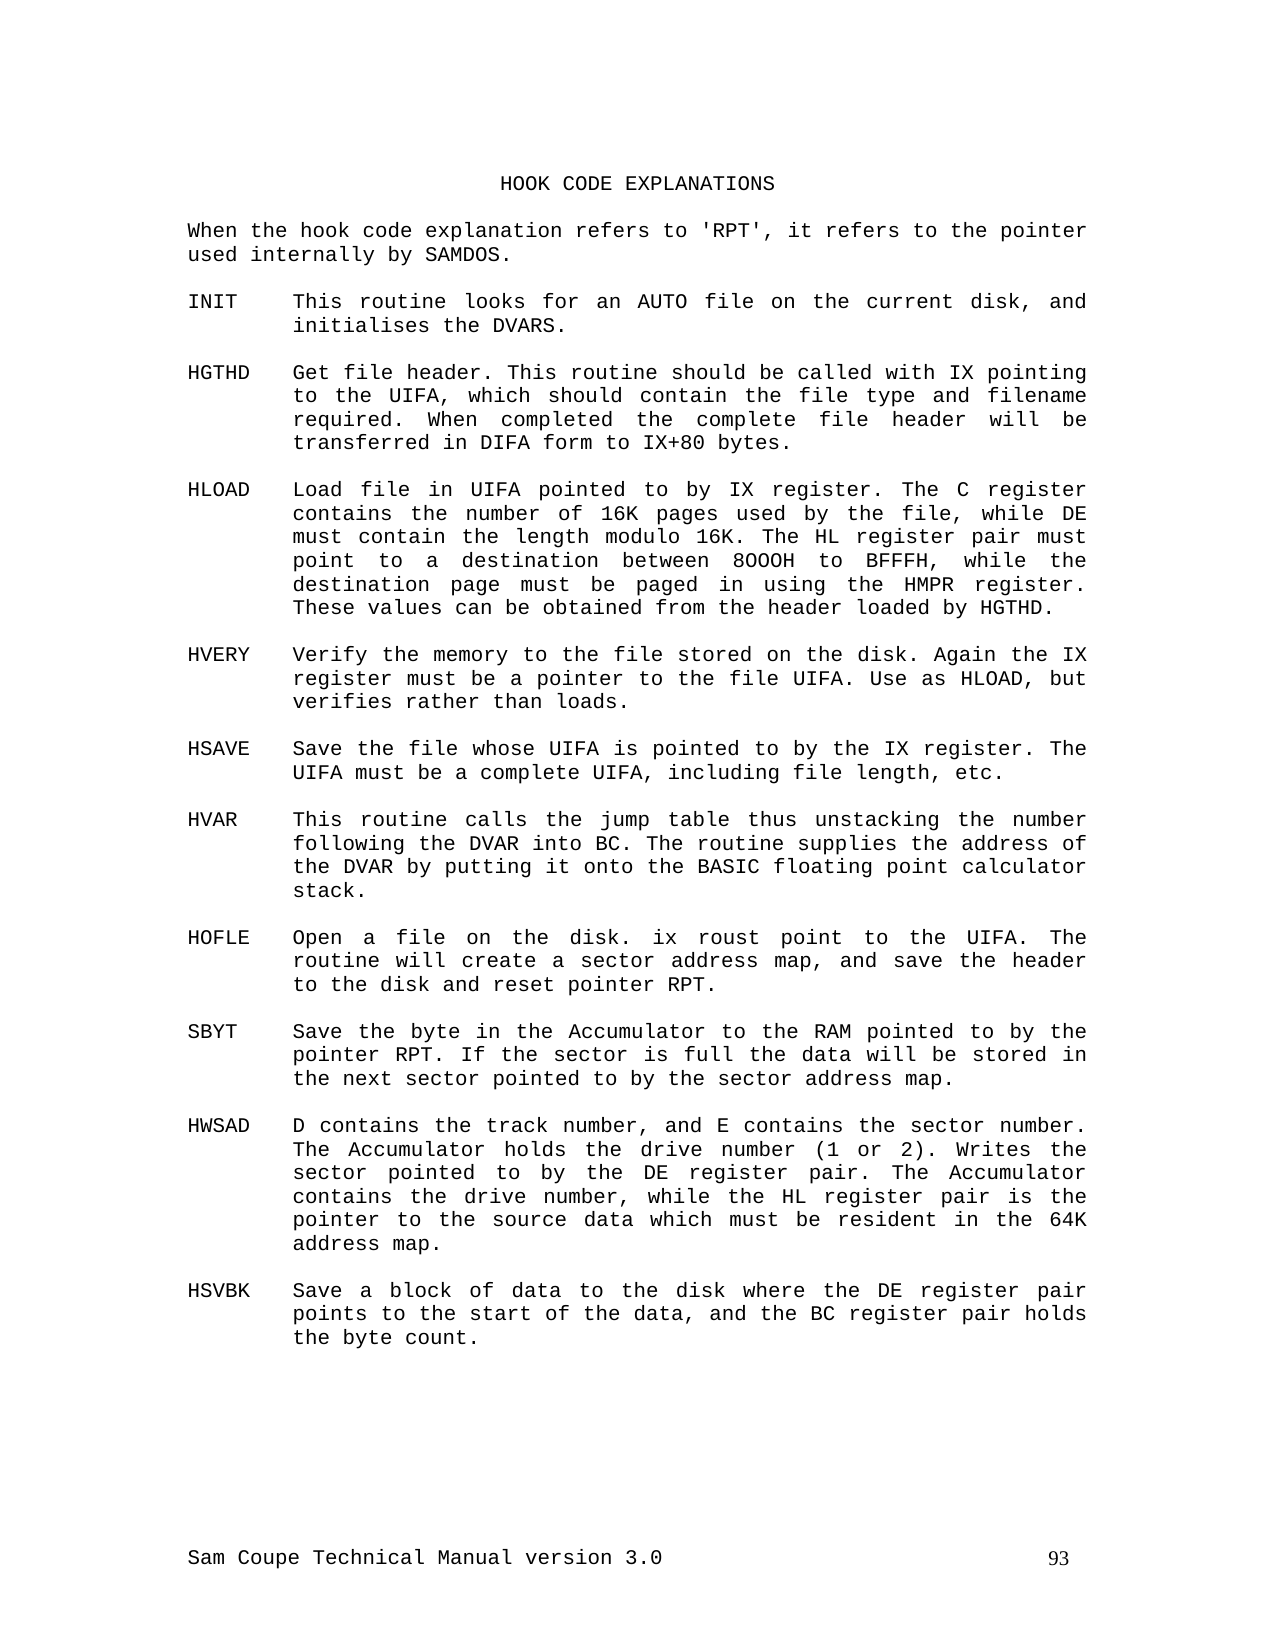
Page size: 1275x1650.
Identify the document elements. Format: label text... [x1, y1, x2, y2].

table_cell D contains the track number, and E contains the sector number. The Accumulator holds the drive number (1 or 2). Writes the sector pointed to by the DE register pair. The Accumulator contains the drive number, while the HL register pair is the pointer to the source data which must be resident in the 64K address map. [281, 1115, 1099, 1280]
table_header INIT [176, 291, 281, 362]
table_header This routine looks for an AUTO file on the current disk, and initialises the DVARS. [281, 291, 1099, 362]
table_cell HSVBK [176, 1280, 281, 1351]
table_cell HGTHD [176, 362, 281, 479]
table_cell HOFLE [176, 927, 281, 1021]
table_cell Save a block of data to the disk where the DE register pair points to the start of the data, and the BC register pair holds the byte count. [281, 1280, 1099, 1351]
table_cell Save the byte in the Accumulator to the RAM pointed to by the pointer RPT. If the sector is full the data will be stored in the next sector pointed to by the sector address map. [281, 1021, 1099, 1115]
table_cell This routine calls the jump table thus unstacking the number following the DVAR into BC. The routine supplies the address of the DVAR by putting it onto the BASIC floating point calculator stack. [281, 809, 1099, 927]
table_cell HWSAD [176, 1115, 281, 1280]
table_cell Get file header. This routine should be called with IX pointing to the UIFA, which should contain the file type and filename required. When completed the complete file header will be transferred in DIFA form to IX+80 bytes. [281, 362, 1099, 479]
text When the hook code explanation refers to 'RPT', it refers to the pointer used internally by SAMDOS. [187, 221, 1087, 268]
table_cell Verify the memory to the file stored on the disk. Again the IX register must be a pointer to the file UIFA. Use as HLOAD, but verifies rather than loads. [281, 644, 1099, 738]
table_cell SBYT [176, 1021, 281, 1115]
text HOOK CODE EXPLANATIONS [187, 173, 1087, 197]
table_cell HLOAD [176, 480, 281, 644]
table_cell Save the file whose UIFA is pointed to by the IX register. The UIFA must be a complete UIFA, including file length, etc. [281, 739, 1099, 809]
table_cell Load file in UIFA pointed to by IX register. The C register contains the number of 16K pages used by the file, while DE must contain the length modulo 16K. The HL register pair must point to a destination between 8OOOH to BFFFH, while the destination page must be paged in using the HMPR register. These values can be obtained from the header loaded by HGTHD. [281, 480, 1099, 644]
table_cell HVERY [176, 644, 281, 738]
table_cell HVAR [176, 809, 281, 927]
table_cell Open a file on the disk. ix roust point to the UIFA. The routine will create a sector address map, and save the header to the disk and reset pointer RPT. [281, 927, 1099, 1021]
table_cell HSAVE [176, 739, 281, 809]
